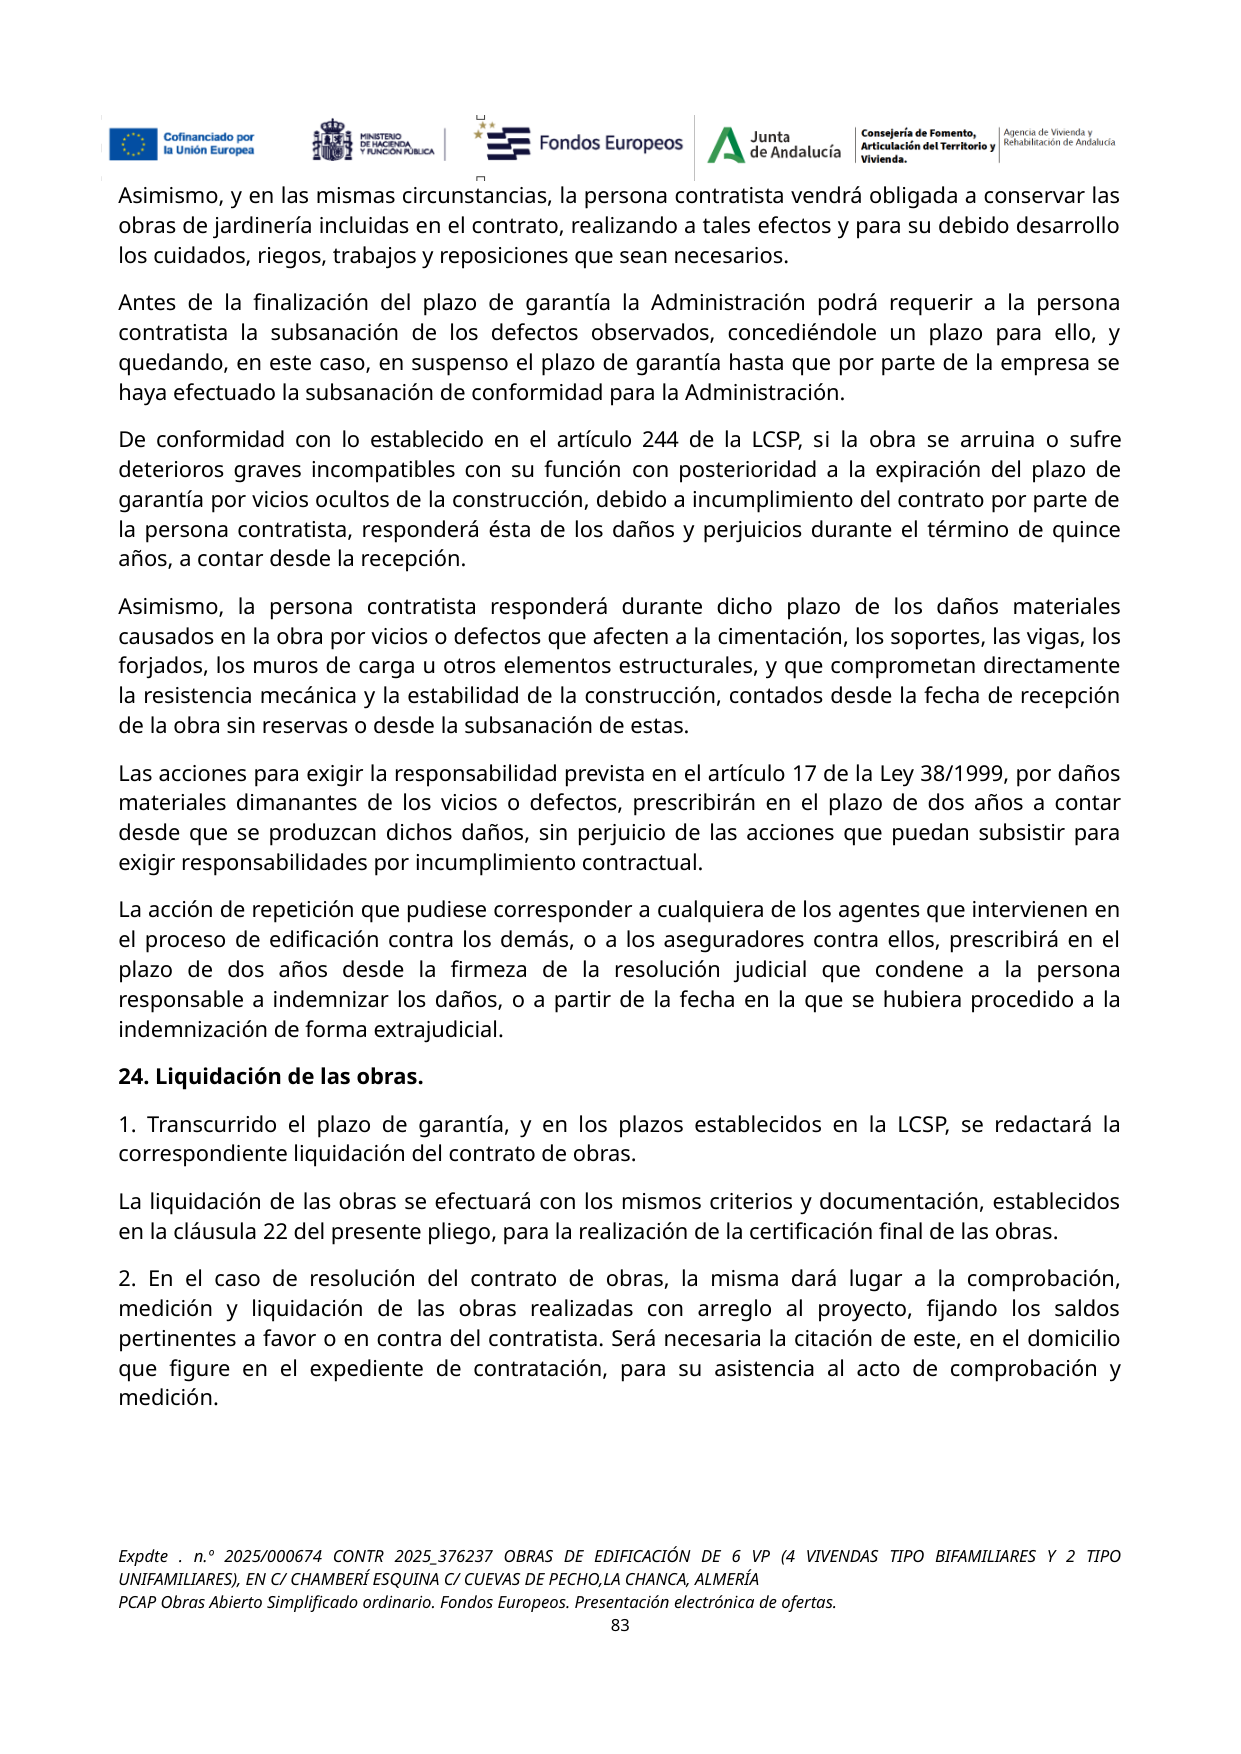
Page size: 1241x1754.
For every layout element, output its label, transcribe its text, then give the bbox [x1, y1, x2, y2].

text La acción de repetición que pudiese corresponder a cualquiera de los agentes que intervienen en el proceso de edificación contra los demás, o a los aseguradores contra ellos, prescribirá en el plazo de dos años desde la firmeza de la resolución judicial que condene a la persona responsable a indemnizar los daños, o a partir de la fecha en la que se hubiera procedido a la indemnización de forma extrajudicial. [118, 894, 1122, 1043]
picture [101, 112, 1128, 181]
text Asimismo, y en las mismas circunstancias, la persona contratista vendrá obligada a conservar las obras de jardinería incluidas en el contrato, realizando a tales efectos y para su debido desarrollo los cuidados, riegos, trabajos y reposiciones que sean necesarios. [118, 181, 1122, 269]
text Las acciones para exigir la responsabilidad prevista en el artículo 17 de la Ley 38/1999, por daños materiales dimanantes de los vicios o defectos, prescribirán en el plazo de dos años a contar desde que se produzcan dichos daños, sin perjuicio de las acciones que puedan subsistir para exigir responsabilidades por incumplimiento contractual. [118, 757, 1122, 877]
text De conformidad con lo establecido en el artículo 244 de la LCSP, si la obra se arruina o sufre deterioros graves incompatibles con su función con posterioridad a la expiración del plazo de garantía por vicios ocultos de la construcción, debido a incumplimiento del contrato por parte de la persona contratista, responderá ésta de los daños y perjuicios durante el término de quince años, a contar desde la recepción. [118, 424, 1122, 573]
text 1. Transcurrido el plazo de garantía, y en los plazos establecidos en la LCSP, se redactará la correspondiente liquidación del contrato de obras. [118, 1108, 1122, 1168]
text 2. En el caso de resolución del contrato de obras, la misma dará lugar a la comprobación, medición y liquidación de las obras realizadas con arreglo al proyecto, fijando los saldos pertinentes a favor o en contra del contratista. Será necesaria la citación de este, en el domicilio que figure en el expediente de contratación, para su asistencia al acto de comprobación y medición. [118, 1263, 1122, 1412]
subtitle 24. Liquidación de las obras. [118, 1061, 1122, 1091]
text La liquidación de las obras se efectuará con los mismos criterios y documentación, establecidos en la cláusula 22 del presente pliego, para la realización de la certificación final de las obras. [118, 1186, 1122, 1245]
text Asimismo, la persona contratista responderá durante dicho plazo de los daños materiales causados en la obra por vicios o defectos que afecten a la cimentación, los soportes, las vigas, los forjados, los muros de carga u otros elementos estructurales, y que comprometan directamente la resistencia mecánica y la estabilidad de la construcción, contados desde la fecha de recepción de la obra sin reservas o desde la subsanación de estas. [118, 591, 1122, 740]
text Antes de la finalización del plazo de garantía la Administración podrá requerir a la persona contratista la subsanación de los defectos observados, concediéndole un plazo para ello, y quedando, en este caso, en suspenso el plazo de garantía hasta que por parte de la empresa se haya efectuado la subsanación de conformidad para la Administración. [118, 287, 1122, 406]
